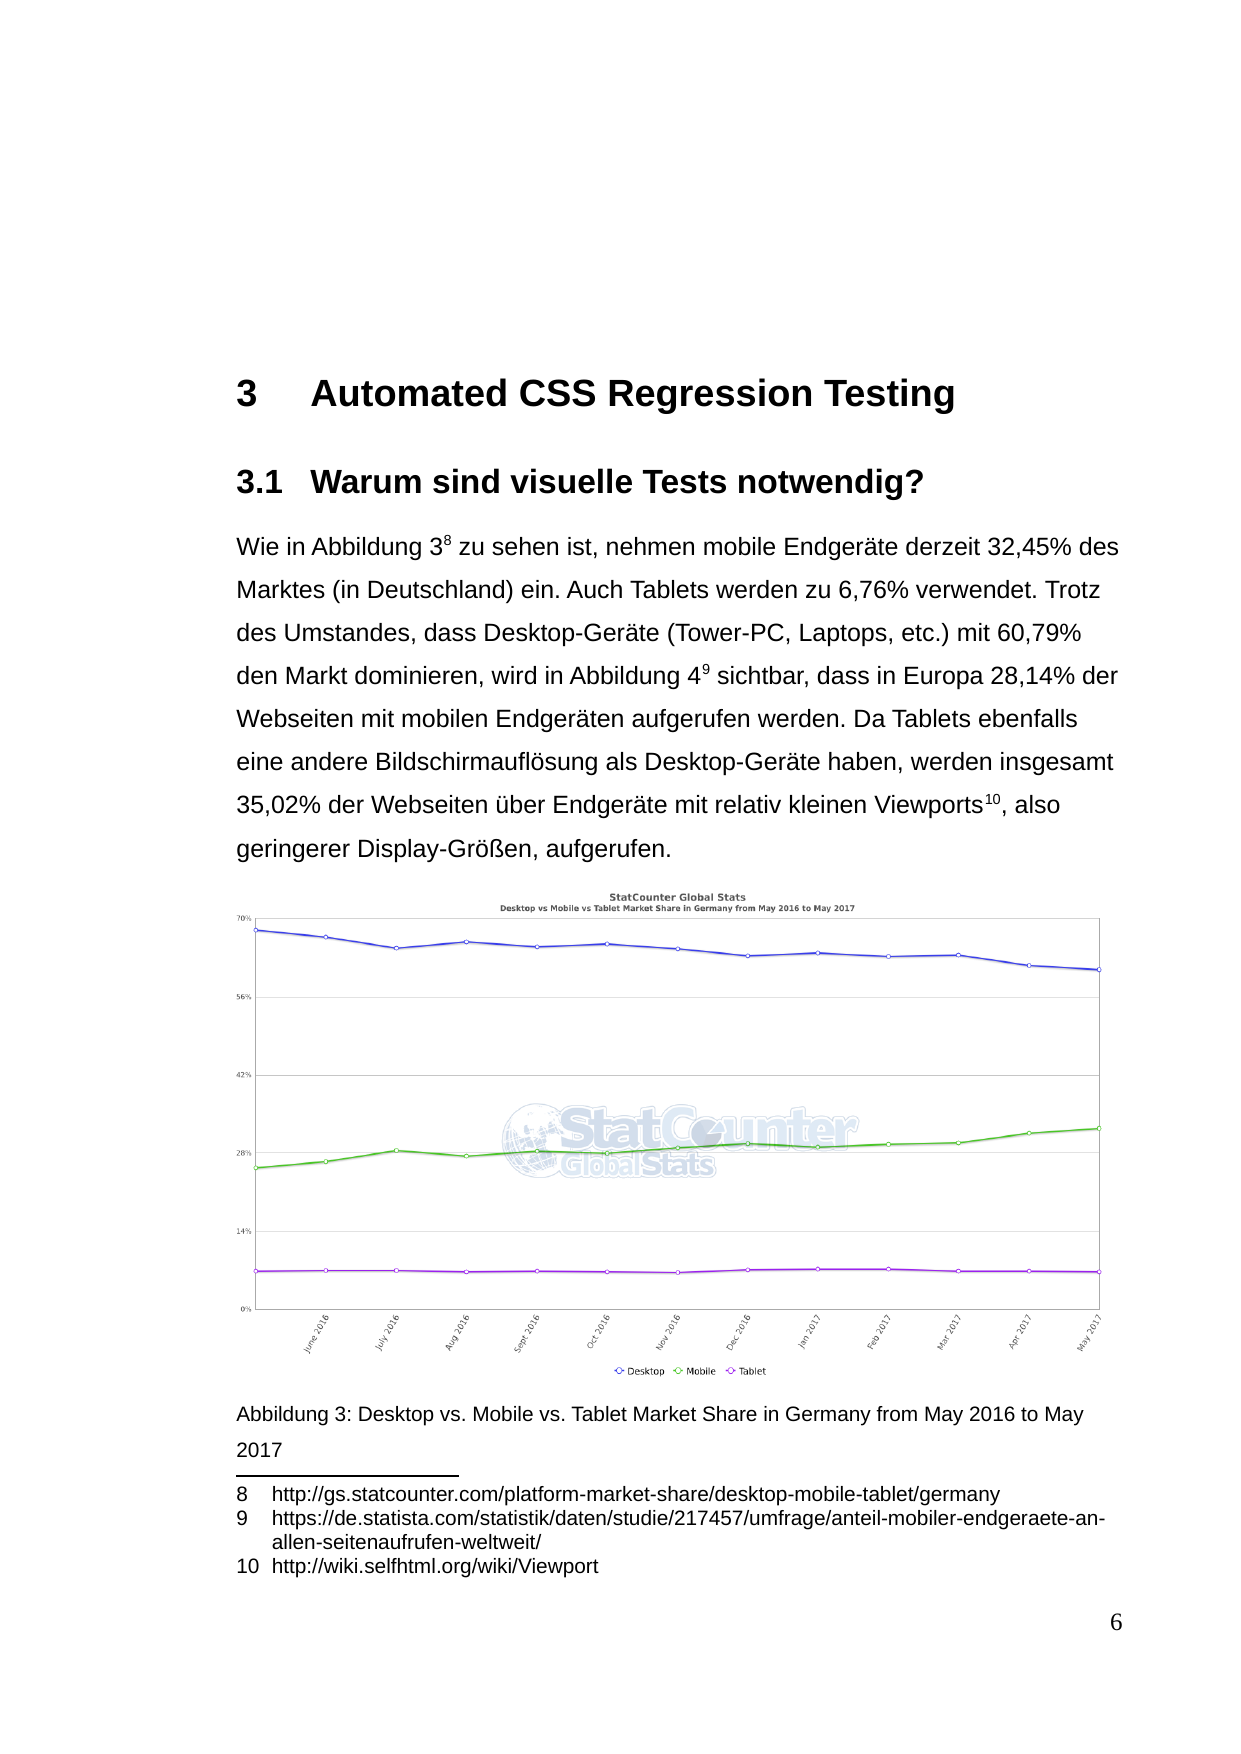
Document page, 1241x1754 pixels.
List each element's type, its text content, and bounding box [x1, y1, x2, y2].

subtitle Automated CSS Regression Testing [236, 371, 1122, 415]
text Wie in Abbildung 3 zu sehen ist, nehmen mobile Endgeräte derzeit 32,45% des Marktes (in Deutschland) ein. Auch Tablets werden zu 6,76% verwendet. Trotz des Umstandes, dass Desktop-Geräte (Tower-PC, Laptops, etc.) mit 60,79% den Markt dominieren, wird in Abbildung 4 sichtbar, dass in Europa 28,14% der Webseiten mit mobilen Endgeräten aufgerufen werden. Da Tablets ebenfalls eine andere Bildschirmauflösung als Desktop-Geräte haben, werden insgesamt 35,02% der Webseiten über Endgeräte mit relativ kleinen Viewports, also geringerer Display-Größen, aufgerufen. [236, 532, 1122, 862]
text https://de.statista.com/statistik/daten/studie/217457/umfrage/anteil-mobiler-endgeraete-an-allen-seitenaufrufen-weltweit/ [236, 1506, 1122, 1554]
text http://gs.statcounter.com/platform-market-share/desktop-mobile-tablet/germany [236, 1482, 1122, 1506]
picture [236, 891, 1123, 1390]
text http://wiki.selfhtml.org/wiki/Viewport [236, 1554, 1122, 1578]
subtitle Warum sind visuelle Tests notwendig? [236, 461, 1122, 500]
text Abbildung 3: Desktop vs. Mobile vs. Tablet Market Share in Germany from May 2016 to May 2017 [236, 1390, 1122, 1461]
